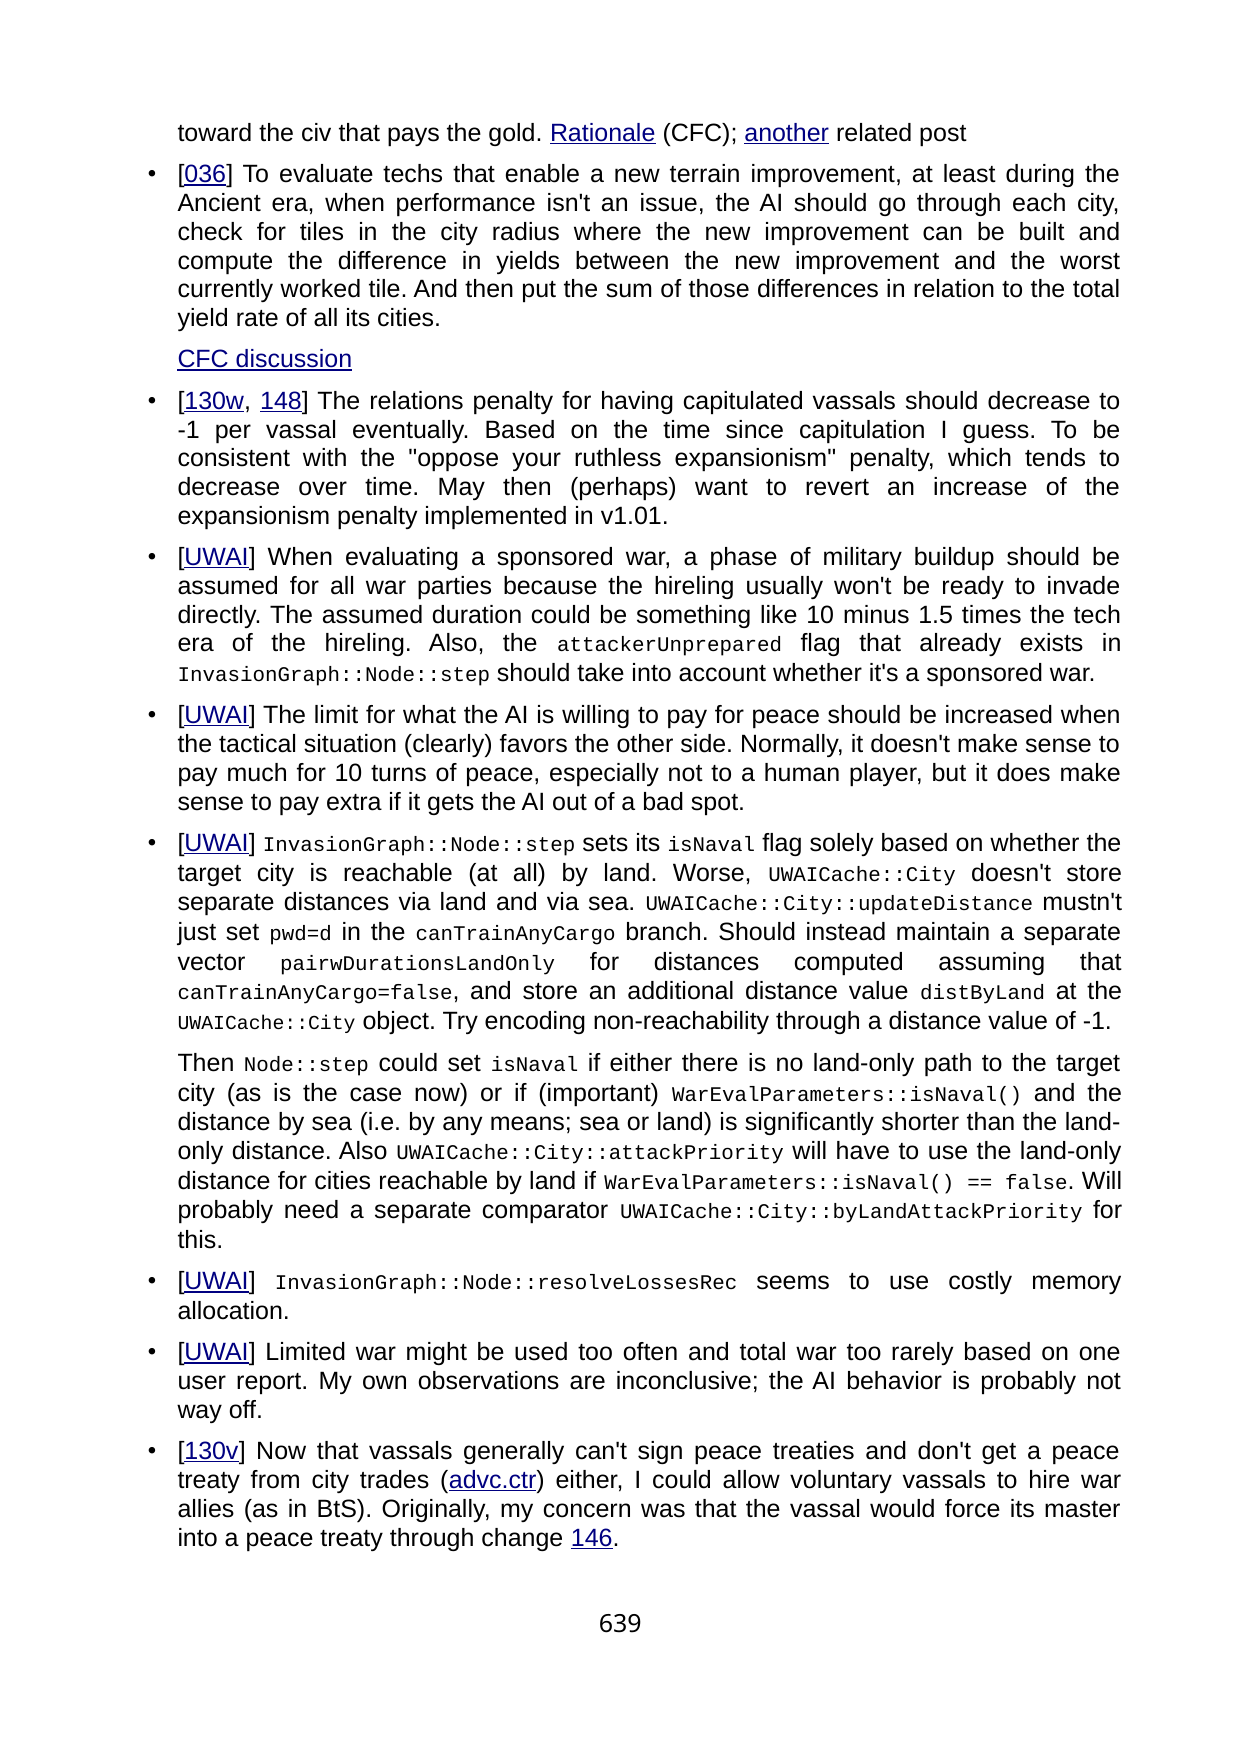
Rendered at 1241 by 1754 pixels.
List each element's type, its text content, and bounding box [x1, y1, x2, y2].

list [UWAI] InvasionGraph::Node::resolveLossesRec seems to use costly memory allocation. [148, 1266, 1122, 1325]
list toward the civ that pays the gold. Rationale (CFC); another related post [148, 118, 1122, 147]
list CFC discussion [148, 344, 1122, 373]
list [130v] Now that vassals generally can't sign peace treaties and don't get a peace treaty from city trades (advc.ctr) either, I could allow voluntary vassals to hire war allies (as in BtS). Originally, my concern was that the vassal would force its master into a peace treaty through change 146. [148, 1436, 1122, 1551]
list [130w, 148] The relations penalty for having capitulated vassals should decrease to ‑1 per vassal eventually. Based on the time since capitulation I guess. To be consistent with the "oppose your ruthless expansionism" penalty, which tends to decrease over time. May then (perhaps) want to revert an increase of the expansionism penalty implemented in v1.01. [148, 386, 1122, 529]
list [UWAI] The limit for what the AI is willing to pay for peace should be increased when the tactical situation (clearly) favors the other side. Normally, it doesn't make sense to pay much for 10 turns of peace, especially not to a human player, but it does make sense to pay extra if it gets the AI out of a bad spot. [148, 700, 1122, 815]
list Then Node::step could set isNaval if either there is no land-only path to the target city (as is the case now) or if (important) WarEvalParameters::isNaval() and the distance by sea (i.e. by any means; sea or land) is significantly shorter than the land-only distance. Also UWAICache::City::attackPriority will have to use the land-only distance for cities reachable by land if WarEvalParameters::isNaval() == false. Will probably need a separate comparator UWAICache::City::byLandAttackPriority for this. [148, 1048, 1122, 1254]
list [036] To evaluate techs that enable a new terrain improvement, at least during the Ancient era, when performance isn't an issue, the AI should go through each city, check for tiles in the city radius where the new improvement can be built and compute the difference in yields between the new improvement and the worst currently worked tile. And then put the sum of those differences in relation to the total yield rate of all its cities. [148, 159, 1122, 332]
list [UWAI] When evaluating a sponsored war, a phase of military buildup should be assumed for all war parties because the hireling usually won't be ready to invade directly. The assumed duration could be something like 10 minus 1.5 times the tech era of the hireling. Also, the attackerUnprepared flag that already exists in InvasionGraph::Node::step should take into account whether it's a sponsored war. [148, 542, 1122, 688]
list [UWAI] Limited war might be used too often and total war too rarely based on one user report. My own observations are inconclusive; the AI behavior is probably not way off. [148, 1337, 1122, 1424]
list [UWAI] InvasionGraph::Node::step sets its isNaval flag solely based on whether the target city is reachable (at all) by land. Worse, UWAICache::City doesn't store separate distances via land and via sea. UWAICache::City::updateDistance mustn't just set pwd=d in the canTrainAnyCargo branch. Should instead maintain a separate vector pairwDurationsLandOnly for distances computed assuming that canTrainAnyCargo=false, and store an additional distance value distByLand at the UWAICache::City object. Try encoding non-reachability through a distance value of -1. [148, 828, 1122, 1035]
